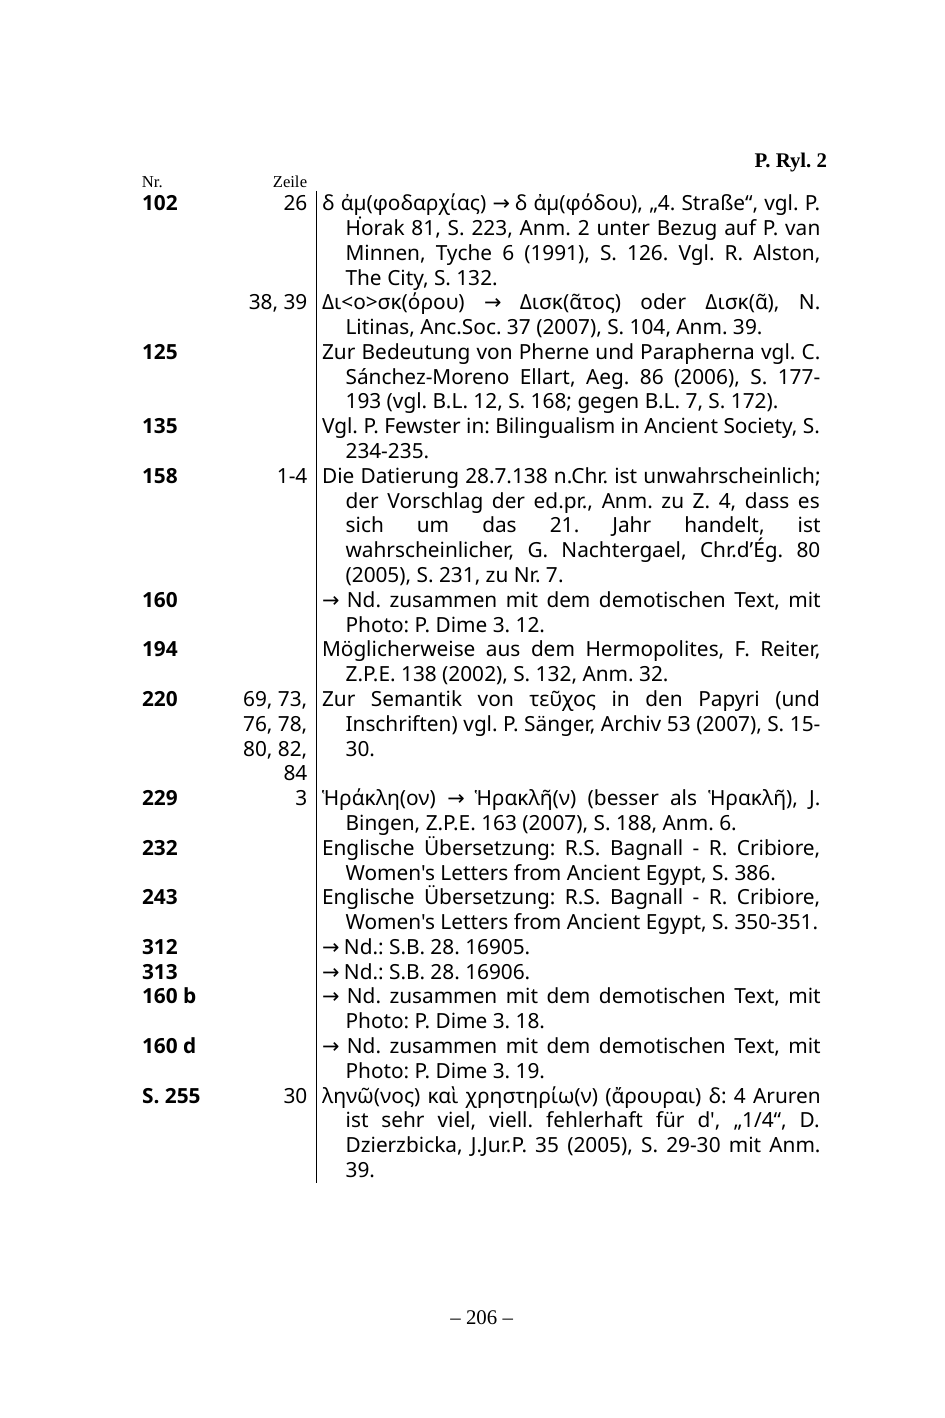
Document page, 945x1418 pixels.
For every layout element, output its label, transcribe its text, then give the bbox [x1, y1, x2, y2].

table_cell 243 [136, 885, 316, 934]
table_cell ληνῶ(νος) καὶ χρηστηρίω(ν) (ἄρουραι) δ: 4 Aruren ist sehr viel, viell. fehlerhaft für d', „1/4“, D. Dzierzbicka, J.Jur.P. 35 (2005), S. 29-30 mit Anm. 39. [317, 1083, 827, 1182]
table_cell S. 255 [136, 1083, 224, 1182]
table_cell 160 b [136, 984, 316, 1034]
table_cell 30 [224, 1083, 316, 1182]
table_cell Zur Semantik von τεῦχος in den Papyri (und Inschriften) vgl. P. Sänger, Archiv 53 (2007), S. 15-30. [317, 687, 827, 786]
table_cell 3 [224, 786, 316, 835]
table_cell → Nd.: S.B. 28. 16905. [317, 935, 827, 959]
table_cell 26 [224, 191, 316, 290]
table_cell → Nd.: S.B. 28. 16906. [317, 959, 827, 984]
table_cell → Nd. zusammen mit dem demotischen Text, mit Photo: P. Dime 3. 18. [317, 984, 827, 1034]
table_cell δ ἀμ̣(φοδαρχίας) → δ ἀμ(φόδου), „4. Straße“, vgl. P. Horak 81, S. 223, Anm. 2 unter Bezug auf P. van Minnen, Tyche 6 (1991), S. 126. Vgl. R. Alston, The City, S. 132. [317, 191, 827, 290]
table_cell Ἡράκλη(ον) → Ἡρακλῆ(ν) (besser als Ἡρακλῆ), J. Bingen, Z.P.E. 163 (2007), S. 188, Anm. 6. [317, 786, 827, 835]
table_cell Die Datierung 28.7.138 n.Chr. ist unwahrscheinlich; der Vorschlag der ed.pr., Anm. zu Z. 4, dass es sich um das 21. Jahr handelt, ist wahrscheinlicher, G. Nachtergael, Chr.d’Ég. 80 (2005), S. 231, zu Nr. 7. [317, 464, 827, 587]
table_cell 135 [136, 414, 316, 463]
table_cell 160 [136, 588, 316, 637]
table_cell 158 [136, 464, 224, 587]
table_cell 125 [136, 340, 316, 414]
table_cell → Nd. zusammen mit dem demotischen Text, mit Photo: P. Dime 3. 19. [317, 1034, 827, 1083]
table_cell Möglicherweise aus dem Hermopolites, F. Reiter, Z.P.E. 138 (2002), S. 132, Anm. 32. [317, 637, 827, 687]
table_cell Vgl. P. Fewster in: Bilingualism in Ancient Society, S. 234-235. [317, 414, 827, 463]
table_cell Englische Übersetzung: R.S. Bagnall - R. Cribiore, Women's Letters from Ancient Egypt, S. 350-351. [317, 885, 827, 934]
table_cell 69, 73, 76, 78, 80, 82, 84 [224, 687, 316, 786]
table_cell Δι<ο>σκ(όρου) → Δισκ(ᾶτος) oder Δισκ(ᾶ), N. Litinas, Anc.Soc. 37 (2007), S. 104, Anm. 39. [317, 290, 827, 339]
table_cell → Nd. zusammen mit dem demotischen Text, mit Photo: P. Dime 3. 12. [317, 588, 827, 637]
table_cell 102 [136, 191, 224, 290]
table_cell 232 [136, 835, 316, 885]
table_cell 312 [136, 935, 316, 959]
table_cell 38, 39 [224, 290, 316, 339]
table_cell 194 [136, 637, 316, 687]
table_cell 313 [136, 959, 316, 984]
table_cell Englische Übersetzung: R.S. Bagnall - R. Cribiore, Women's Letters from Ancient Egypt, S. 386. [317, 835, 827, 885]
table_cell 220 [136, 687, 224, 786]
table_cell 229 [136, 786, 224, 835]
table_cell 160 d [136, 1034, 316, 1083]
table_cell 1-4 [224, 464, 316, 587]
table_cell Zur Bedeutung von Pherne und Parapherna vgl. C. Sánchez-Moreno Ellart, Aeg. 86 (2006), S. 177-193 (vgl. B.L. 12, S. 168; gegen B.L. 7, S. 172). [317, 340, 827, 414]
table_cell [136, 290, 224, 339]
